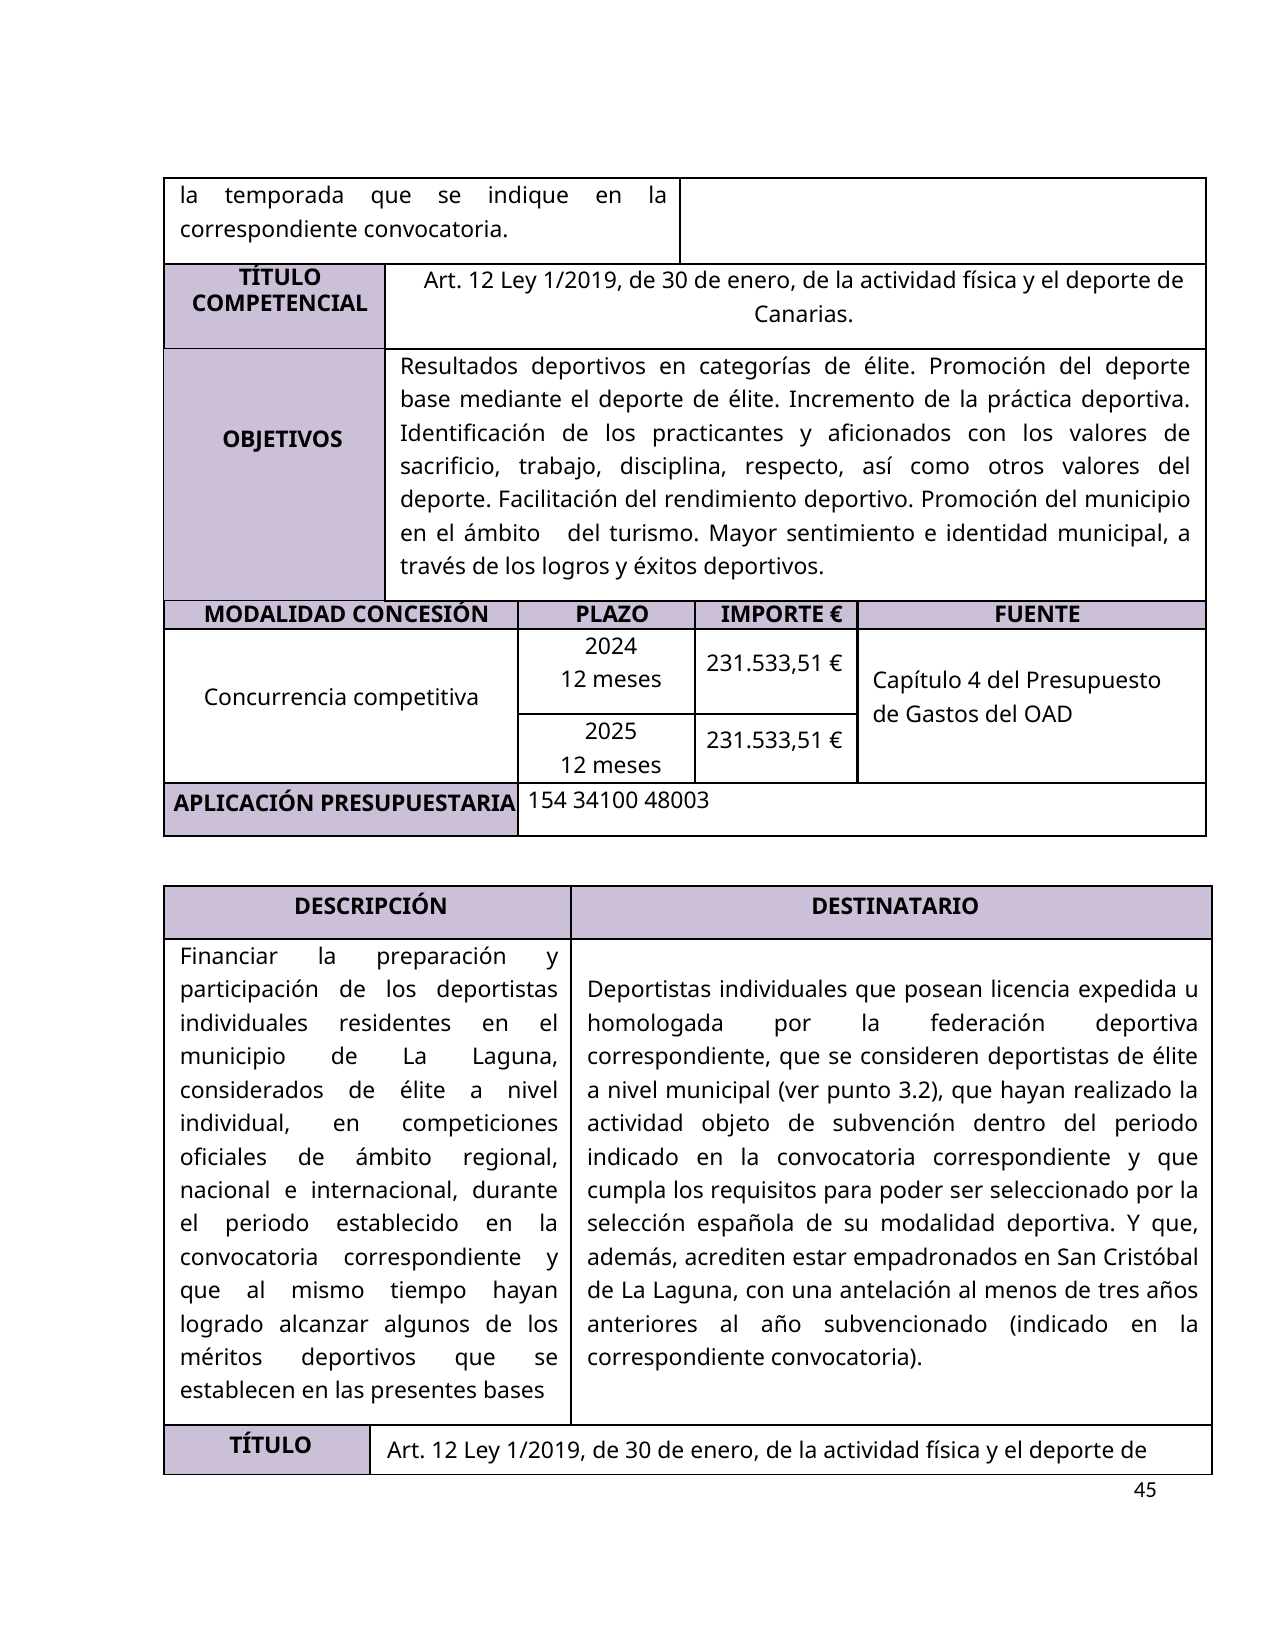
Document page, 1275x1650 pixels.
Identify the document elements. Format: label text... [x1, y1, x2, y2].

table_cell TÍTULO [165, 1426, 369, 1474]
table_cell PLAZO [519, 602, 694, 628]
table_cell Concurrencia competitiva [165, 630, 517, 782]
table_cell 154 34100 48003 [519, 784, 1205, 835]
table_cell [681, 179, 1205, 262]
table_cell 231.533,51 € [696, 715, 856, 782]
table_cell 231.533,51 € [696, 630, 856, 713]
table_cell Art. 12 Ley 1/2019, de 30 de enero, de la actividad física y el deporte de Canarias. [386, 265, 1205, 348]
table_cell Financiar la preparación y participación de los deportistas individuales residentes en el municipio de La Laguna, considerados de élite a nivel individual, en competiciones oficiales de ámbito regional, nacional e internacional, durante el periodo establecido en la convocatoria correspondiente y que al mismo tiempo hayan logrado alcanzar algunos de los méritos deportivos que se establecen en las presentes bases [165, 940, 570, 1424]
table_cell Resultados deportivos en categorías de élite. Promoción del deporte base mediante el deporte de élite. Incremento de la práctica deportiva. Identificación de los practicantes y aficionados con los valores de sacrificio, trabajo, disciplina, respecto, así como otros valores del deporte. Facilitación del rendimiento deportivo. Promoción del municipio en el ámbito del turismo. Mayor sentimiento e identidad municipal, a través de los logros y éxitos deportivos. [386, 350, 1205, 600]
table_cell MODALIDAD CONCESIÓN [165, 601, 517, 628]
table_cell OBJETIVOS [164, 349, 384, 600]
table_header DESTINATARIO [572, 887, 1211, 938]
table_cell APLICACIÓN PRESUPUESTARIA [165, 784, 517, 835]
table_cell la temporada que se indique en la correspondiente convocatoria. [165, 179, 679, 262]
table_cell Deportistas individuales que posean licencia expedida u homologada por la federación deportiva correspondiente, que se consideren deportistas de élite a nivel municipal (ver punto 3.2), que hayan realizado la actividad objeto de subvención dentro del periodo indicado en la convocatoria correspondiente y que cumpla los requisitos para poder ser seleccionado por la selección española de su modalidad deportiva. Y que, además, acrediten estar empadronados en San Cristóbal de La Laguna, con una antelación al menos de tres años anteriores al año subvencionado (indicado en la correspondiente convocatoria). [572, 940, 1211, 1424]
table_cell IMPORTE € [696, 602, 856, 628]
table_cell Capítulo 4 del Presupuesto de Gastos del OAD [859, 630, 1205, 782]
table_cell 2024 12 meses [519, 630, 694, 713]
table_cell FUENTE [859, 602, 1205, 628]
table_header DESCRIPCIÓN [165, 887, 570, 938]
table_cell TÍTULO COMPETENCIAL [165, 265, 384, 348]
table_cell 2025 12 meses [519, 715, 694, 782]
table_cell Art. 12 Ley 1/2019, de 30 de enero, de la actividad física y el deporte de [371, 1426, 1211, 1474]
